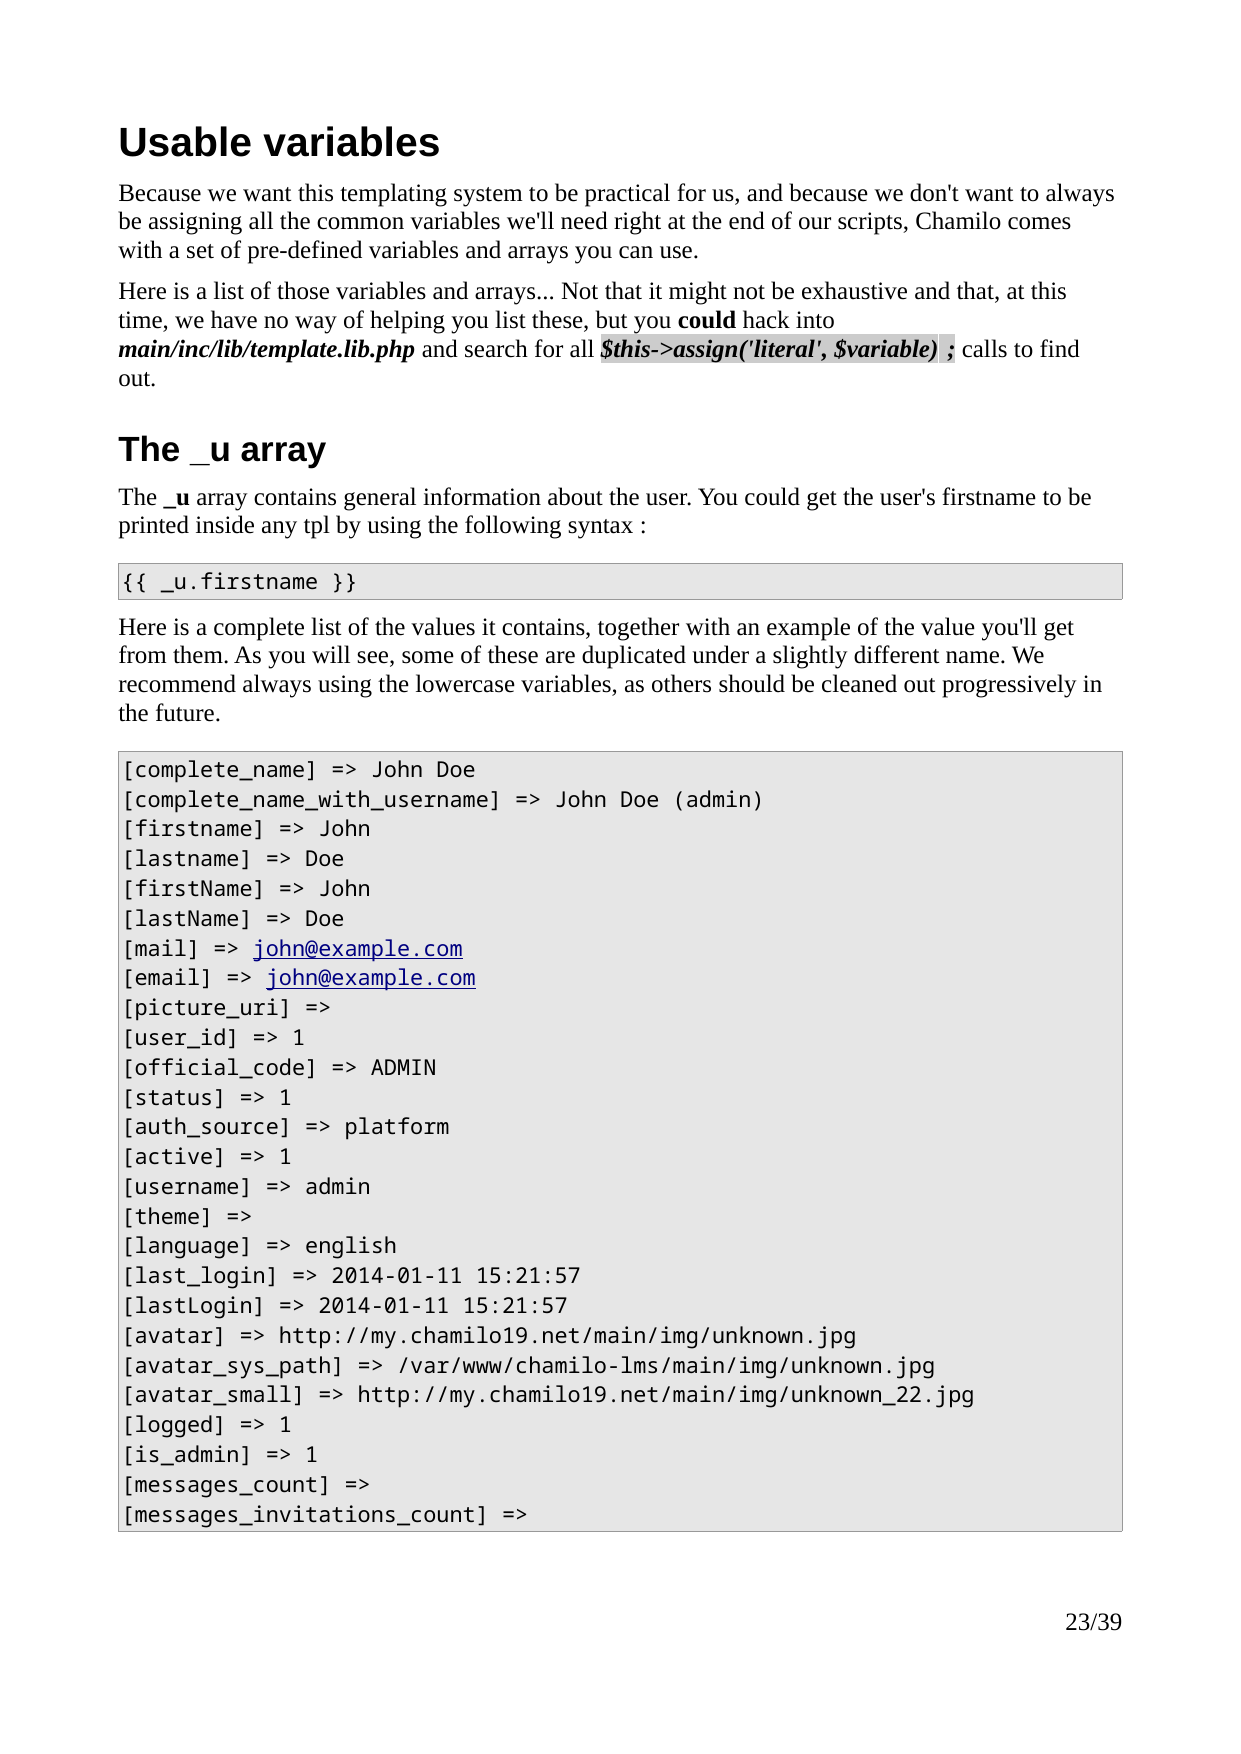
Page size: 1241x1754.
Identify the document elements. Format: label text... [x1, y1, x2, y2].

text Here is a complete list of the values it contains, together with an example of the value you'll get from them. As you will see, some of these are duplicated under a slightly different name. We recommend always using the lowercase variables, as others should be cleaned out progressively in the future. [118, 612, 1122, 727]
subtitle The _u array [118, 429, 1122, 469]
text [complete_name] => John Doe [complete_name_with_username] => John Doe (admin) [firstname] => John [lastname] => Doe [firstName] => John [lastName] => Doe [mail] => john@example.com [email] => john@example.com [picture_uri] => [user_id] => 1 [official_code] => ADMIN [status] => 1 [auth_source] => platform [active] => 1 [username] => admin [theme] => [language] => english [last_login] => 2014-01-11 15:21:57 [lastLogin] => 2014-01-11 15:21:57 [avatar] => http://my.chamilo19.net/main/img/unknown.jpg [avatar_sys_path] => /var/www/chamilo-lms/main/img/unknown.jpg [avatar_small] => http://my.chamilo19.net/main/img/unknown_22.jpg [logged] => 1 [is_admin] => 1 [messages_count] => [messages_invitations_count] => [119, 752, 1122, 1531]
text Because we want this templating system to be practical for us, and because we don't want to always be assigning all the common variables we'll need right at the end of our scripts, Chamilo comes with a set of pre-defined variables and arrays you can use. [118, 178, 1122, 264]
text Here is a list of those variables and arrays... Not that it might not be exhaustive and that, at this time, we have no way of helping you list these, but you could hack into main/inc/lib/template.lib.php and search for all $this->assign('literal', $variable) ; calls to find out. [118, 276, 1122, 391]
text {{ _u.firstname }} [119, 564, 1122, 599]
text The _u array contains general information about the user. You could get the user's firstname to be printed inside any tpl by using the following syntax : [118, 482, 1122, 539]
subtitle Usable variables [118, 118, 1122, 165]
